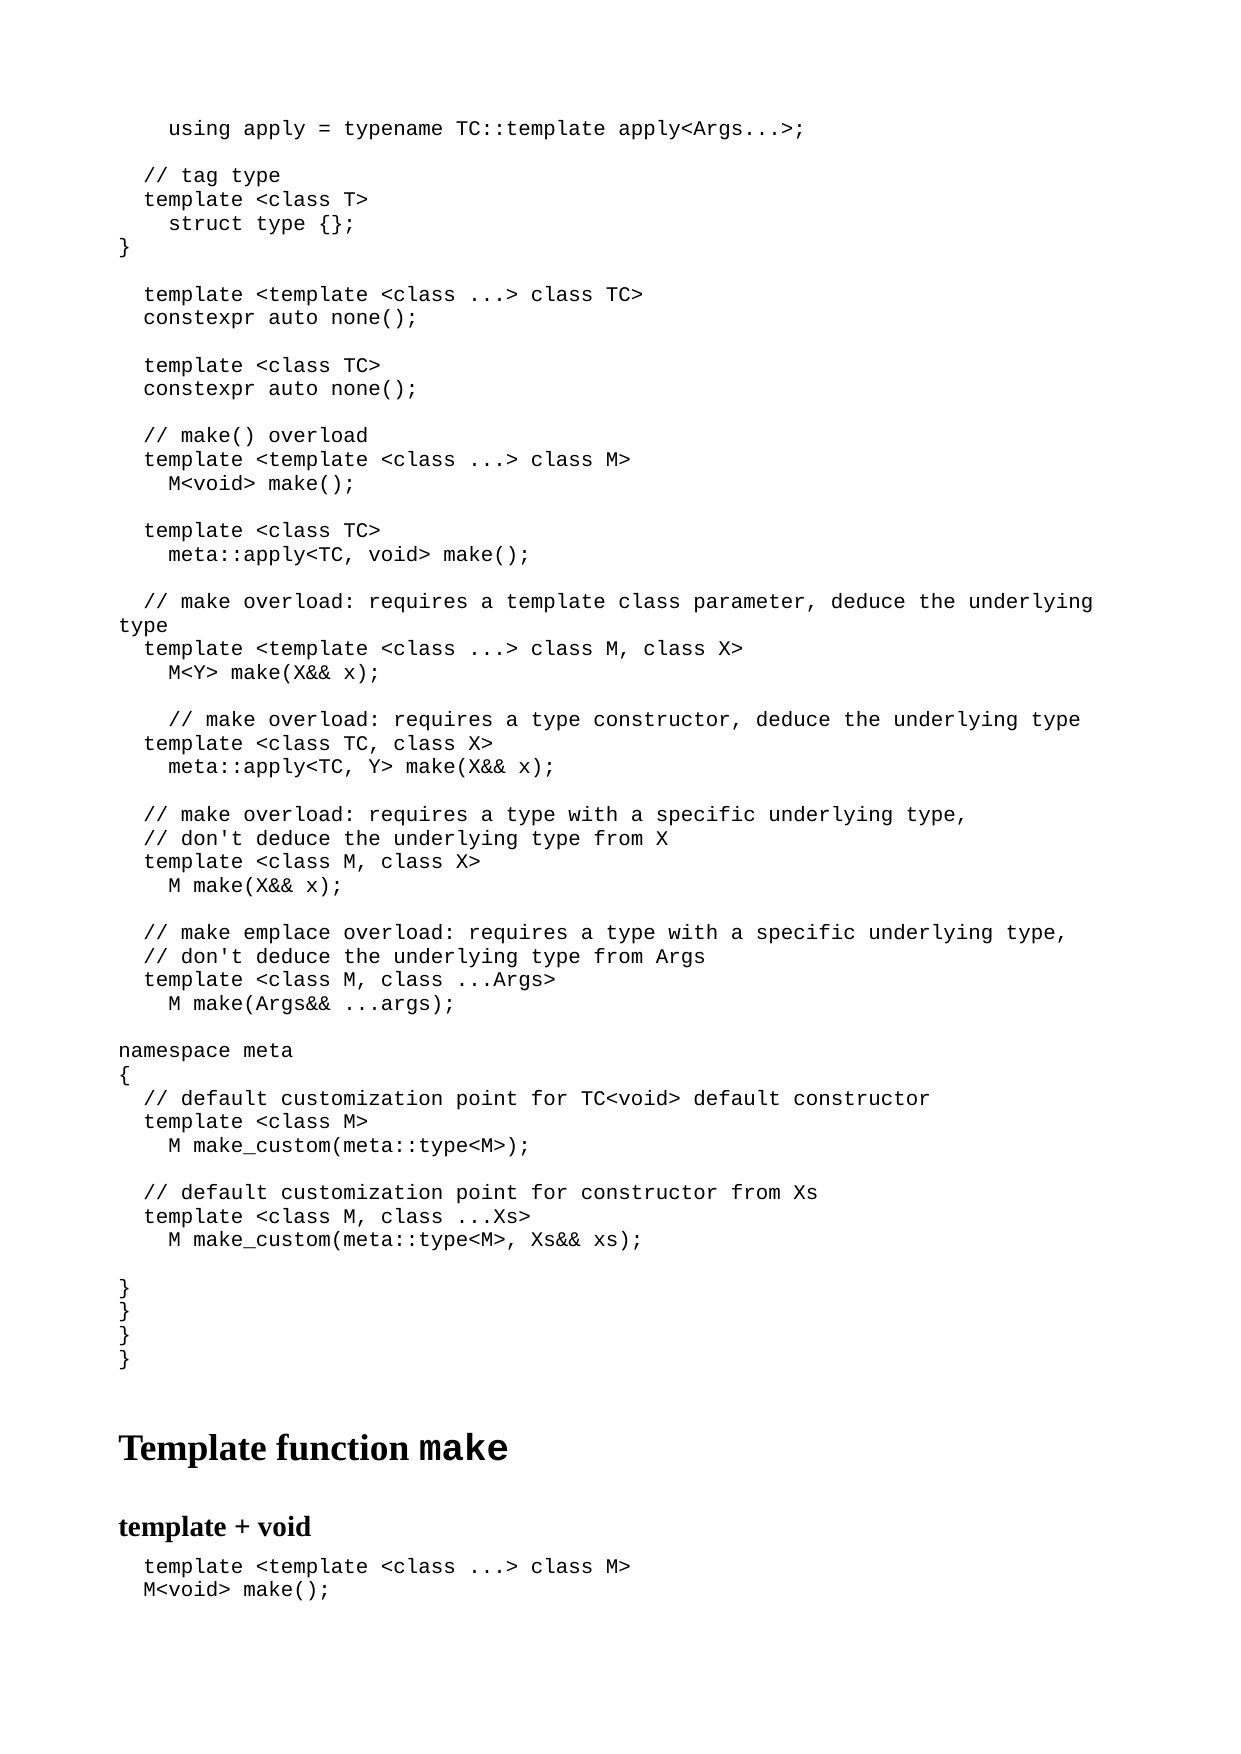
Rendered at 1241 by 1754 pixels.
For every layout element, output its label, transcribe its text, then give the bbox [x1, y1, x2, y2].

text } [118, 1277, 1122, 1300]
text meta::apply<TC, void> make(); [118, 544, 1122, 567]
text using apply = typename TC::template apply<Args...>; [118, 118, 1122, 142]
text template <class M> [118, 1111, 1122, 1135]
text } [118, 1348, 1122, 1371]
text // make emplace overload: requires a type with a specific underlying type, [118, 922, 1122, 946]
text template <class M, class ...Xs> [118, 1206, 1122, 1229]
text template <class T> [118, 189, 1122, 213]
text template <template <class ...> class TC> [118, 284, 1122, 307]
text } [118, 1300, 1122, 1324]
text template <template <class ...> class M> [118, 1556, 1122, 1579]
text template <template <class ...> class M, class X> [118, 638, 1122, 662]
text template <template <class ...> class M> [118, 449, 1122, 473]
text M make_custom(meta::type<M>); [118, 1135, 1122, 1158]
text // don't deduce the underlying type from Args [118, 946, 1122, 969]
text M make(X&& x); [118, 875, 1122, 898]
text // make() overload [118, 426, 1122, 449]
text template <class TC, class X> [118, 733, 1122, 757]
text template <class TC> [118, 354, 1122, 378]
text template <class M, class ...Args> [118, 969, 1122, 993]
text M<void> make(); [118, 473, 1122, 496]
text meta::apply<TC, Y> make(X&& x); [118, 757, 1122, 780]
text // make overload: requires a type constructor, deduce the underlying type [118, 709, 1122, 733]
text // make overload: requires a template class parameter, deduce the underlying type [118, 591, 1122, 638]
text } [118, 1324, 1122, 1348]
subtitle Template function make [118, 1426, 1122, 1472]
text template <class M, class X> [118, 851, 1122, 875]
text // default customization point for constructor from Xs [118, 1182, 1122, 1206]
text { [118, 1064, 1122, 1088]
text // don't deduce the underlying type from X [118, 827, 1122, 851]
text // make overload: requires a type with a specific underlying type, [118, 804, 1122, 827]
text template <class TC> [118, 520, 1122, 544]
text M make_custom(meta::type<M>, Xs&& xs); [118, 1229, 1122, 1253]
subtitle template + void [118, 1509, 1122, 1543]
text constexpr auto none(); [118, 307, 1122, 331]
text namespace meta [118, 1040, 1122, 1064]
text constexpr auto none(); [118, 378, 1122, 402]
text // default customization point for TC<void> default constructor [118, 1088, 1122, 1111]
text struct type {}; [118, 213, 1122, 236]
text M<void> make(); [118, 1579, 1122, 1603]
text // tag type [118, 165, 1122, 189]
text M make(Args&& ...args); [118, 993, 1122, 1017]
text M<Y> make(X&& x); [118, 662, 1122, 686]
text } [118, 236, 1122, 260]
